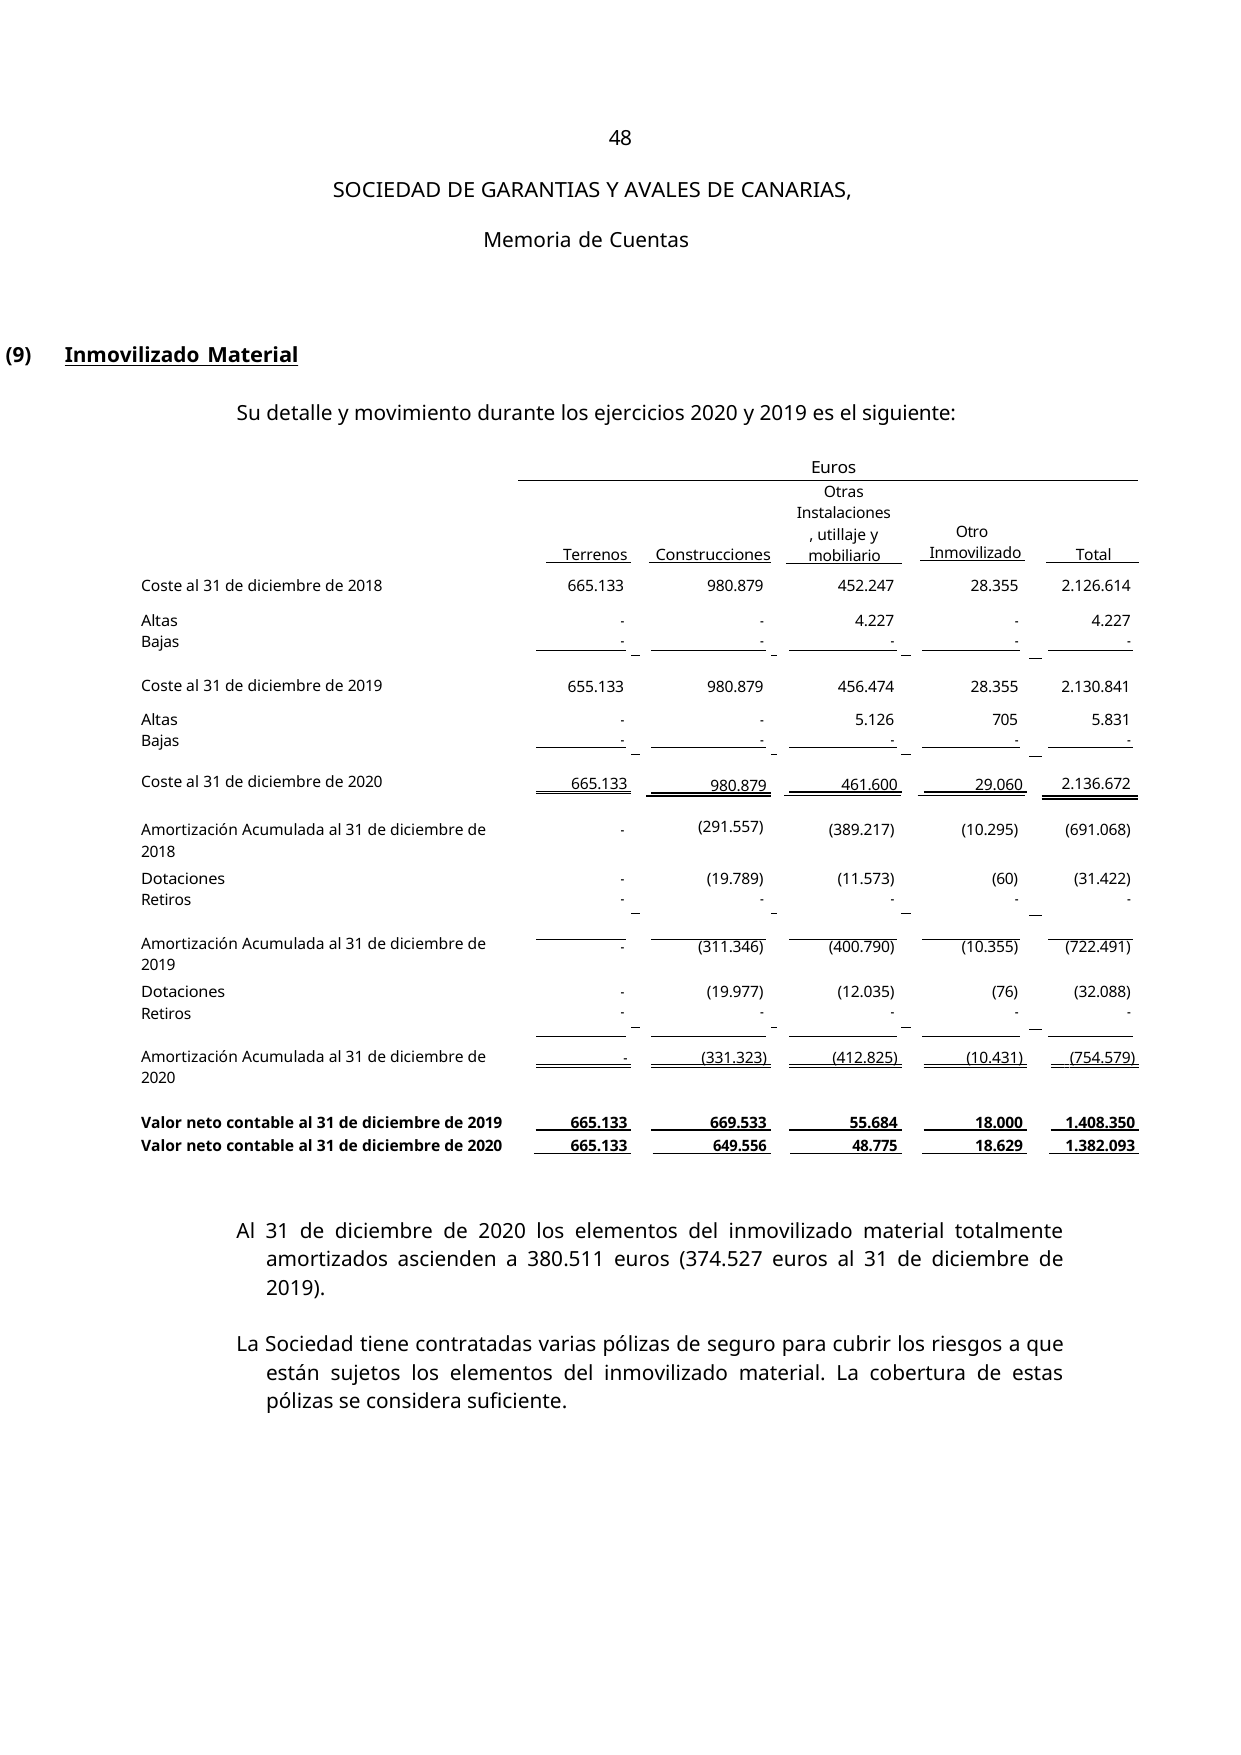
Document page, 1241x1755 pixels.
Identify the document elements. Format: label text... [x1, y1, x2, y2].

table_cell [1029, 862, 1042, 890]
table_cell - [918, 1003, 1025, 1029]
table_cell [901, 658, 917, 702]
table_cell (31.422) [1042, 862, 1137, 890]
table_cell [631, 862, 646, 890]
table_cell [1025, 975, 1029, 1003]
table_cell [1025, 795, 1029, 862]
table_cell - [518, 632, 631, 657]
text Al 31 de diciembre de 2020 los elementos del inmovilizado material totalmente amortizados ascienden a 380.511 euros (374.527 euros al 31 de diciembre de 2019). [236, 1216, 1064, 1301]
table_header [631, 481, 646, 566]
table_cell Coste al 31 de diciembre de 2019 [136, 658, 518, 702]
table_cell - [518, 1003, 631, 1029]
table_header Otras Instalaciones, utillaje y mobiliario [784, 481, 901, 566]
table_cell [771, 658, 784, 702]
table_cell 4.227 [784, 604, 901, 632]
table_cell (722.491) [1042, 915, 1137, 975]
table_cell - [518, 604, 631, 632]
table_cell [1029, 659, 1042, 702]
table_cell [1029, 890, 1042, 915]
table_cell 655.133 [518, 658, 631, 702]
table_cell Coste al 31 de diciembre de 2020 [136, 756, 518, 795]
table_cell - [646, 604, 771, 632]
table_cell - [518, 731, 631, 756]
table_cell (19.977) [646, 975, 771, 1003]
table_cell (76) [918, 975, 1025, 1003]
table_cell [901, 1029, 917, 1088]
table_cell 29.060 [918, 756, 1025, 795]
table_cell [771, 1089, 784, 1133]
table_cell [901, 703, 917, 731]
table_cell [1029, 795, 1042, 862]
table_cell (412.825) [784, 1029, 901, 1088]
table_cell - [646, 890, 771, 915]
table_cell [1025, 1003, 1029, 1029]
table_cell - [1042, 1003, 1137, 1029]
table_cell Amortización Acumulada al 31 de diciembre de 2019 [136, 915, 518, 975]
table_cell 456.474 [784, 658, 901, 702]
table_cell 980.879 [646, 566, 771, 604]
table_cell - [918, 731, 1025, 756]
list Inmovilizado Material [5, 341, 1174, 369]
table_cell Retiros [136, 890, 518, 915]
table_cell [1025, 566, 1029, 604]
table_cell 5.126 [784, 703, 901, 731]
table_cell - [784, 731, 901, 756]
table_cell [1025, 890, 1029, 915]
table_cell (12.035) [784, 975, 901, 1003]
table_cell [1025, 604, 1029, 632]
table_cell [631, 915, 646, 975]
table_cell 980.879 [646, 658, 771, 702]
table_cell [1029, 1133, 1042, 1157]
table_cell 1.382.093 [1042, 1133, 1137, 1157]
table_cell (311.346) [646, 915, 771, 975]
table_cell - [646, 731, 771, 756]
table_cell [771, 915, 784, 975]
table_cell Amortización Acumulada al 31 de diciembre de 2020 [136, 1029, 518, 1088]
table_cell [631, 1003, 646, 1029]
table_cell 452.247 [784, 566, 901, 604]
table_cell [631, 1029, 646, 1088]
table_cell Altas [136, 703, 518, 731]
table_cell - [784, 1003, 901, 1029]
table_cell [1029, 731, 1042, 756]
table_cell - [918, 632, 1025, 657]
table_cell (32.088) [1042, 975, 1137, 1003]
table_cell [631, 1133, 646, 1157]
table_cell 18.629 [918, 1133, 1025, 1157]
table_cell [631, 566, 646, 604]
table_cell 48.775 [784, 1133, 901, 1157]
table_cell [1029, 916, 1042, 975]
table_header [1029, 481, 1042, 566]
table_cell (10.431) [918, 1029, 1025, 1088]
table_cell (331.323) [646, 1029, 771, 1088]
table_cell [631, 890, 646, 915]
table_cell (400.790) [784, 915, 901, 975]
table_cell Valor neto contable al 31 de diciembre de 2020 [136, 1133, 518, 1157]
table_cell [771, 731, 784, 756]
table_cell [901, 1089, 917, 1133]
table_cell [1029, 632, 1042, 657]
table_cell [1029, 975, 1042, 1003]
table_cell [901, 632, 917, 657]
table_cell [631, 731, 646, 756]
table_cell 665.133 [518, 1089, 631, 1133]
table_cell [631, 1089, 646, 1133]
table_cell [771, 1133, 784, 1157]
table_cell (11.573) [784, 862, 901, 890]
table_cell [1029, 703, 1042, 731]
table_cell [771, 604, 784, 632]
table_cell [631, 658, 646, 702]
table_cell [631, 632, 646, 657]
table_cell - [784, 890, 901, 915]
table_cell [1029, 1003, 1042, 1029]
table_cell [901, 915, 917, 975]
table_cell [631, 756, 646, 795]
table_header Total [1042, 481, 1137, 566]
table_cell 28.355 [918, 566, 1025, 604]
table_cell [1029, 1030, 1042, 1088]
table_cell 669.533 [646, 1089, 771, 1133]
table_header Otro Inmovilizado [918, 481, 1025, 566]
table_cell [1025, 1133, 1029, 1157]
table_cell [1025, 703, 1029, 731]
table_cell (754.579) [1042, 1029, 1137, 1088]
text La Sociedad tiene contratadas varias pólizas de seguro para cubrir los riesgos a que están sujetos los elementos del inmovilizado material. La cobertura de estas pólizas se considera suficiente. [236, 1329, 1064, 1415]
table_cell [771, 795, 784, 862]
table_cell (389.217) [784, 796, 901, 862]
table_cell [901, 862, 917, 890]
table_cell 1.408.350 [1042, 1089, 1137, 1133]
table_cell - [518, 862, 631, 890]
table_cell 4.227 [1042, 604, 1137, 632]
table_cell [771, 632, 784, 657]
table_cell [1029, 1089, 1042, 1133]
table_cell 649.556 [646, 1133, 771, 1157]
table_cell 18.000 [918, 1089, 1025, 1133]
table_header Construcciones [646, 481, 771, 566]
table_cell [771, 890, 784, 915]
table_cell - [646, 632, 771, 657]
table_cell 2.136.672 [1042, 756, 1137, 795]
table_cell - [784, 632, 901, 657]
table_cell - [646, 1003, 771, 1029]
table_cell 2.126.614 [1042, 566, 1137, 604]
table_cell [1029, 757, 1042, 795]
table_cell [631, 975, 646, 1003]
table_cell - [518, 890, 631, 915]
table_cell 5.831 [1042, 703, 1137, 731]
table_cell [1025, 915, 1029, 975]
table_cell [771, 703, 784, 731]
table_cell [901, 795, 917, 862]
table_cell [771, 566, 784, 604]
table_cell [1025, 862, 1029, 890]
table_cell 665.133 [518, 566, 631, 604]
table_cell [901, 1003, 917, 1029]
table_cell [1025, 658, 1029, 702]
table_cell [631, 604, 646, 632]
table_cell - [518, 795, 631, 862]
table_cell Retiros [136, 1003, 518, 1029]
table_cell 980.879 [646, 756, 771, 795]
table_cell [1025, 731, 1029, 756]
table_cell (691.068) [1042, 800, 1137, 862]
table_cell (291.557) [646, 797, 771, 862]
table_cell - [1042, 632, 1137, 657]
table_cell 705 [918, 703, 1025, 731]
table_cell [771, 1029, 784, 1088]
table_cell [1029, 604, 1042, 632]
table_header [901, 481, 917, 566]
table_cell - [518, 915, 631, 975]
table_cell 55.684 [784, 1089, 901, 1133]
table_cell (60) [918, 862, 1025, 890]
table_cell Valor neto contable al 31 de diciembre de 2019 [136, 1089, 518, 1133]
text Su detalle y movimiento durante los ejercicios 2020 y 2019 es el siguiente: [236, 398, 1174, 426]
table_cell - [518, 975, 631, 1003]
table_cell [901, 566, 917, 604]
table_cell Bajas [136, 632, 518, 657]
table_cell [1025, 756, 1029, 795]
table_cell [771, 862, 784, 890]
table_cell [631, 703, 646, 731]
table_cell - [1042, 890, 1137, 915]
table_cell [901, 975, 917, 1003]
table_cell Dotaciones [136, 862, 518, 890]
table_cell (10.355) [918, 915, 1025, 975]
table_cell Amortización Acumulada al 31 de diciembre de 2018 [136, 795, 518, 862]
table_cell Coste al 31 de diciembre de 2018 [136, 566, 518, 604]
table_cell [631, 795, 646, 862]
table_cell 2.130.841 [1042, 658, 1137, 702]
table_cell 665.133 [518, 756, 631, 795]
table_cell Bajas [136, 731, 518, 756]
table_cell [901, 604, 917, 632]
table_cell [1029, 566, 1042, 604]
table_cell - [646, 703, 771, 731]
table_cell [901, 890, 917, 915]
table_cell [1025, 1089, 1029, 1133]
table_cell - [518, 703, 631, 731]
table_cell - [918, 604, 1025, 632]
table_cell [901, 1133, 917, 1157]
table_cell (19.789) [646, 862, 771, 890]
text Euros [64, 456, 856, 479]
table_header [1025, 481, 1029, 566]
table_cell Altas [136, 604, 518, 632]
table_cell 665.133 [518, 1133, 631, 1157]
table_header Terrenos [518, 481, 631, 566]
table_header [771, 481, 784, 566]
table_cell Dotaciones [136, 975, 518, 1003]
table_cell [1025, 1029, 1029, 1088]
table_cell [771, 756, 784, 795]
table_cell [771, 975, 784, 1003]
table_cell - [1042, 731, 1137, 756]
table_cell (10.295) [918, 796, 1025, 862]
table_cell [901, 731, 917, 756]
table_cell [771, 1003, 784, 1029]
table_cell - [918, 890, 1025, 915]
table_cell [901, 756, 917, 795]
table_cell - [518, 1029, 631, 1088]
table_cell 28.355 [918, 658, 1025, 702]
table_cell [1025, 632, 1029, 657]
table_cell 461.600 [784, 756, 901, 795]
table_header [136, 480, 518, 566]
